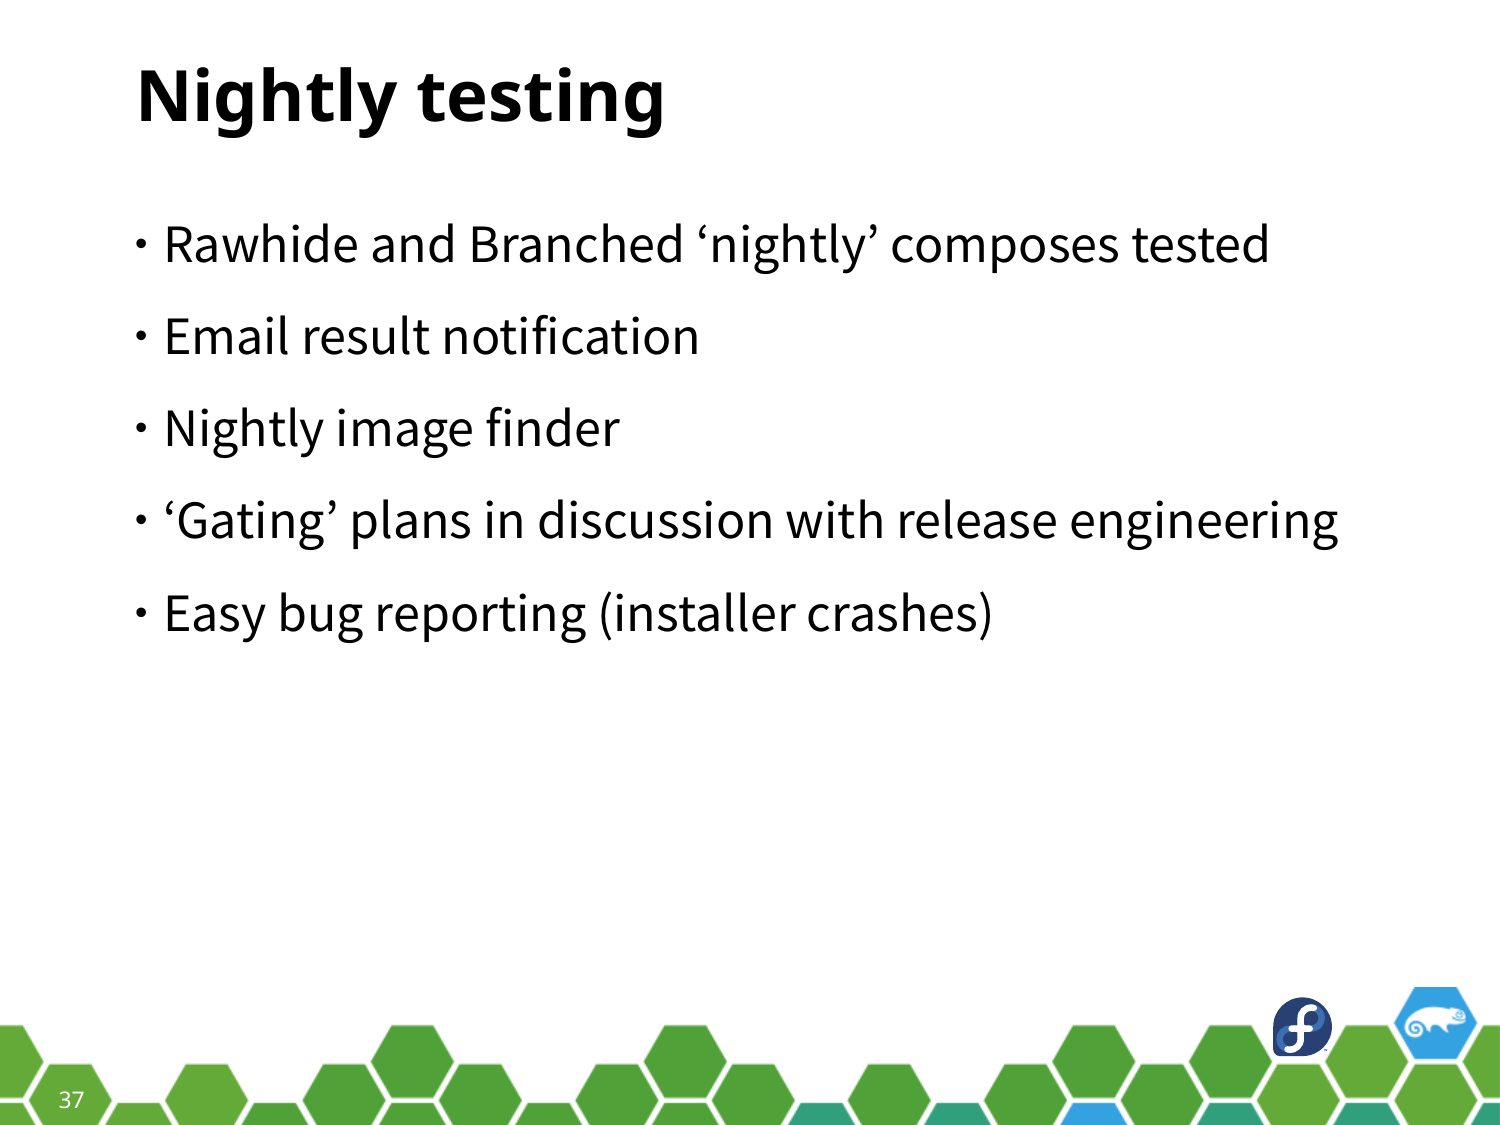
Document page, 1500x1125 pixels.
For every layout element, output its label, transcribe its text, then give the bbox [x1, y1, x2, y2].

title Nightly testing [135, 12, 1372, 175]
picture [0, 987, 1500, 1125]
list Rawhide and Branched ‘nightly’ composes tested Email result notification Nightly image finder ‘Gating’ plans in discussion with release engineering Easy bug reporting (installer crashes) [135, 208, 1372, 862]
